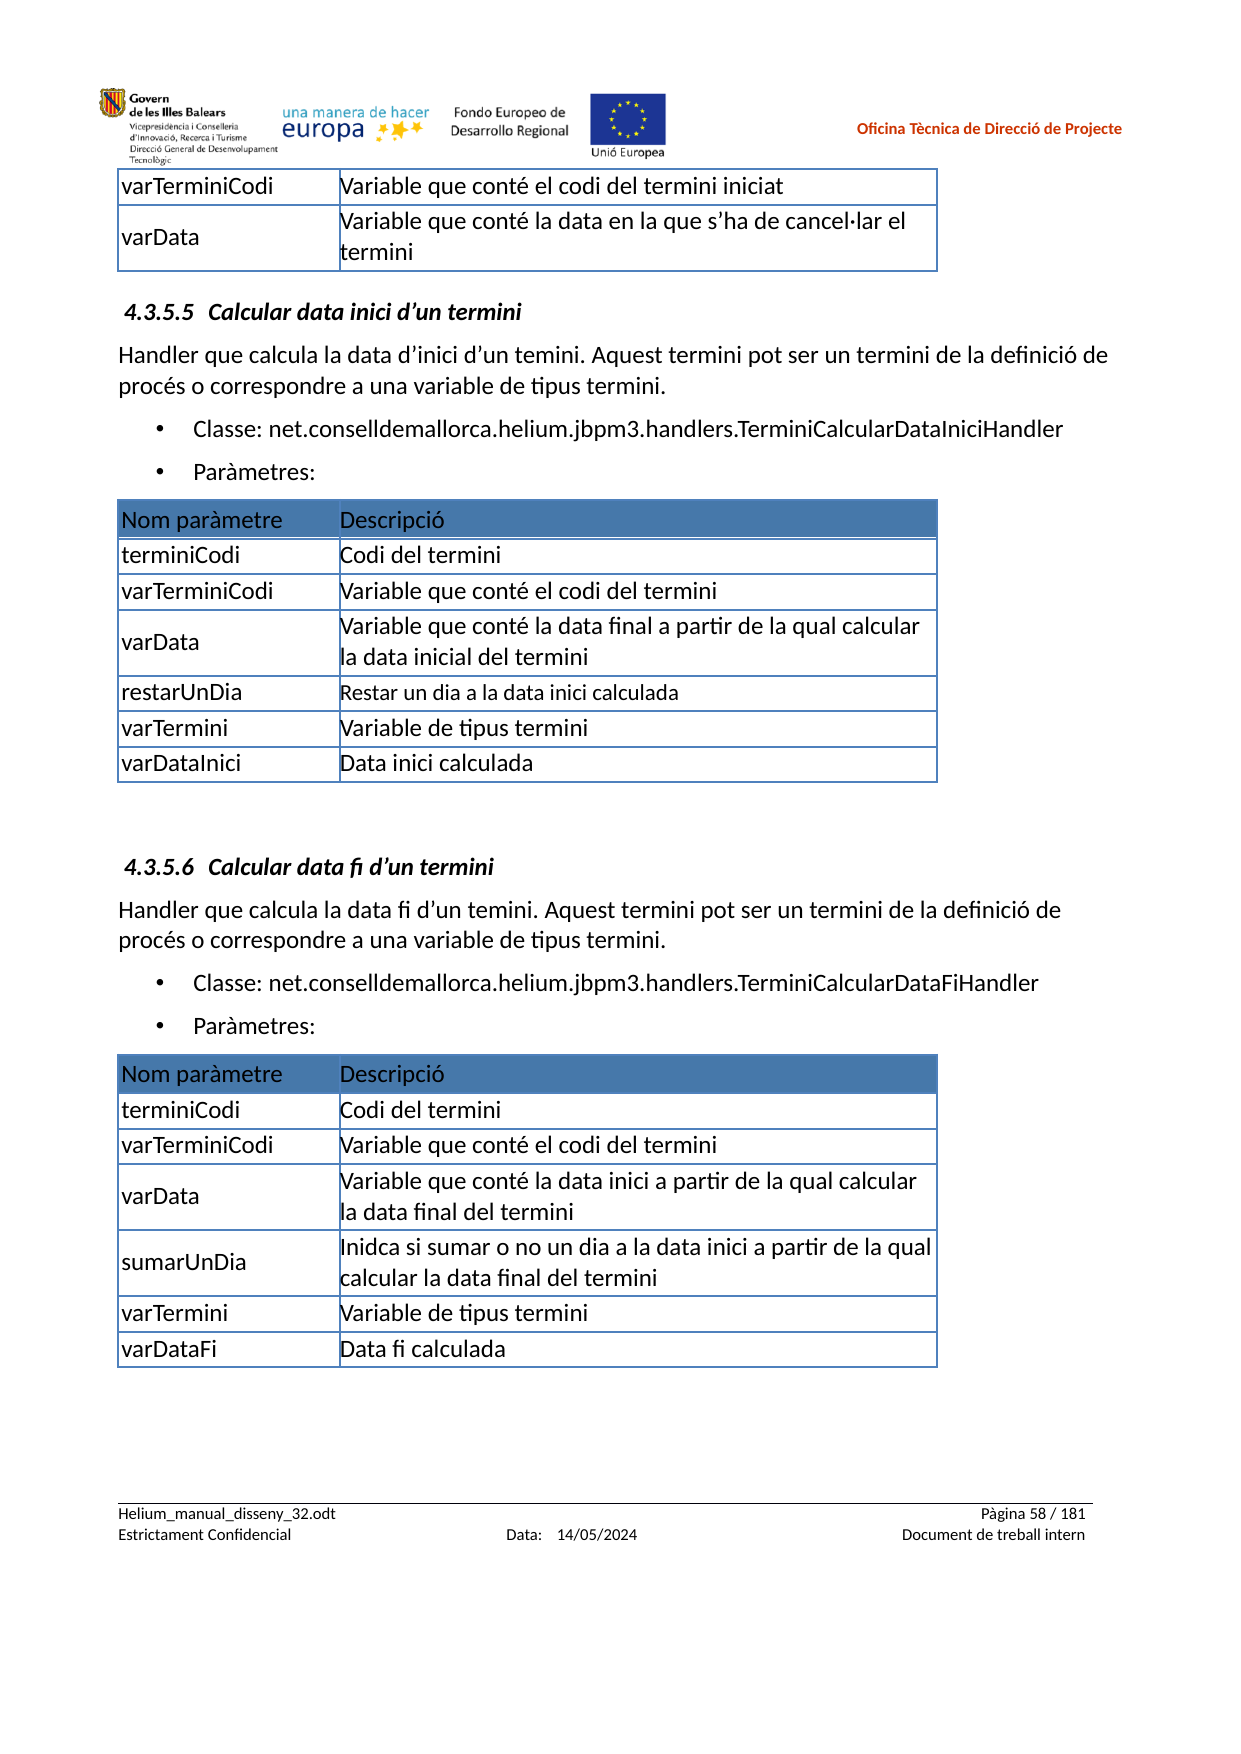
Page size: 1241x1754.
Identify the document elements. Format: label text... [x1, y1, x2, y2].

table_cell Variable que conté el codi del termini [341, 575, 936, 608]
table_cell varTerminiCodi [119, 170, 339, 203]
table_header Descripció [341, 501, 936, 537]
table_cell Data fi calculada [341, 1333, 936, 1366]
table_cell Codi del termini [341, 540, 936, 573]
table_cell Variable que conté la data inici a partir de la qual calcular la data final del termini [341, 1165, 936, 1229]
table_cell Data inici calculada [341, 748, 936, 781]
table_cell Codi del termini [341, 1094, 936, 1127]
list Paràmetres: [156, 1011, 1122, 1041]
table_cell Variable que conté la data en la que s’ha de cancel·lar el termini [341, 206, 936, 269]
table_cell varData [119, 206, 339, 269]
table_header Descripció [341, 1056, 936, 1092]
table_cell Variable de tipus termini [341, 1297, 936, 1331]
table_cell varData [119, 1165, 339, 1229]
table_header Nom paràmetre [119, 1056, 339, 1092]
table_cell varDataInici [119, 748, 339, 781]
table_cell Variable que conté el codi del termini iniciat [341, 170, 936, 203]
table_cell Inidca si sumar o no un dia a la data inici a partir de la qual calcular la data final del termini [341, 1231, 936, 1295]
table_cell varTerminiCodi [119, 575, 339, 608]
table_cell Restar un dia a la data inici calculada [341, 677, 936, 710]
table_cell varTermini [119, 1297, 339, 1331]
list Paràmetres: [156, 456, 1122, 486]
picture [99, 87, 668, 166]
subtitle Calcular data inici d’un termini [118, 297, 1122, 327]
table_cell Variable que conté la data final a partir de la qual calcular la data inicial del termini [341, 611, 936, 674]
table_cell terminiCodi [119, 1094, 339, 1127]
table_cell varData [119, 611, 339, 674]
table_cell Variable que conté el codi del termini [341, 1130, 936, 1163]
table_cell varDataFi [119, 1333, 339, 1366]
table_cell sumarUnDia [119, 1231, 339, 1295]
text Handler que calcula la data d’inici d’un temini. Aquest termini pot ser un termini de la definició de procés o correspondre a una variable de tipus termini. [118, 339, 1122, 400]
table_cell terminiCodi [119, 540, 339, 573]
list Classe: net.conselldemallorca.helium.jbpm3.handlers.TerminiCalcularDataFiHandler [156, 967, 1122, 998]
list Classe: net.conselldemallorca.helium.jbpm3.handlers.TerminiCalcularDataIniciHandler [156, 413, 1122, 443]
table_header Nom paràmetre [119, 501, 339, 537]
subtitle Calcular data fi d’un termini [118, 851, 1122, 881]
table_cell varTermini [119, 712, 339, 746]
table_cell varTerminiCodi [119, 1130, 339, 1163]
table_cell Variable de tipus termini [341, 712, 936, 746]
text Handler que calcula la data fi d’un temini. Aquest termini pot ser un termini de la definició de procés o correspondre a una variable de tipus termini. [118, 894, 1122, 955]
table_cell restarUnDia [119, 677, 339, 710]
